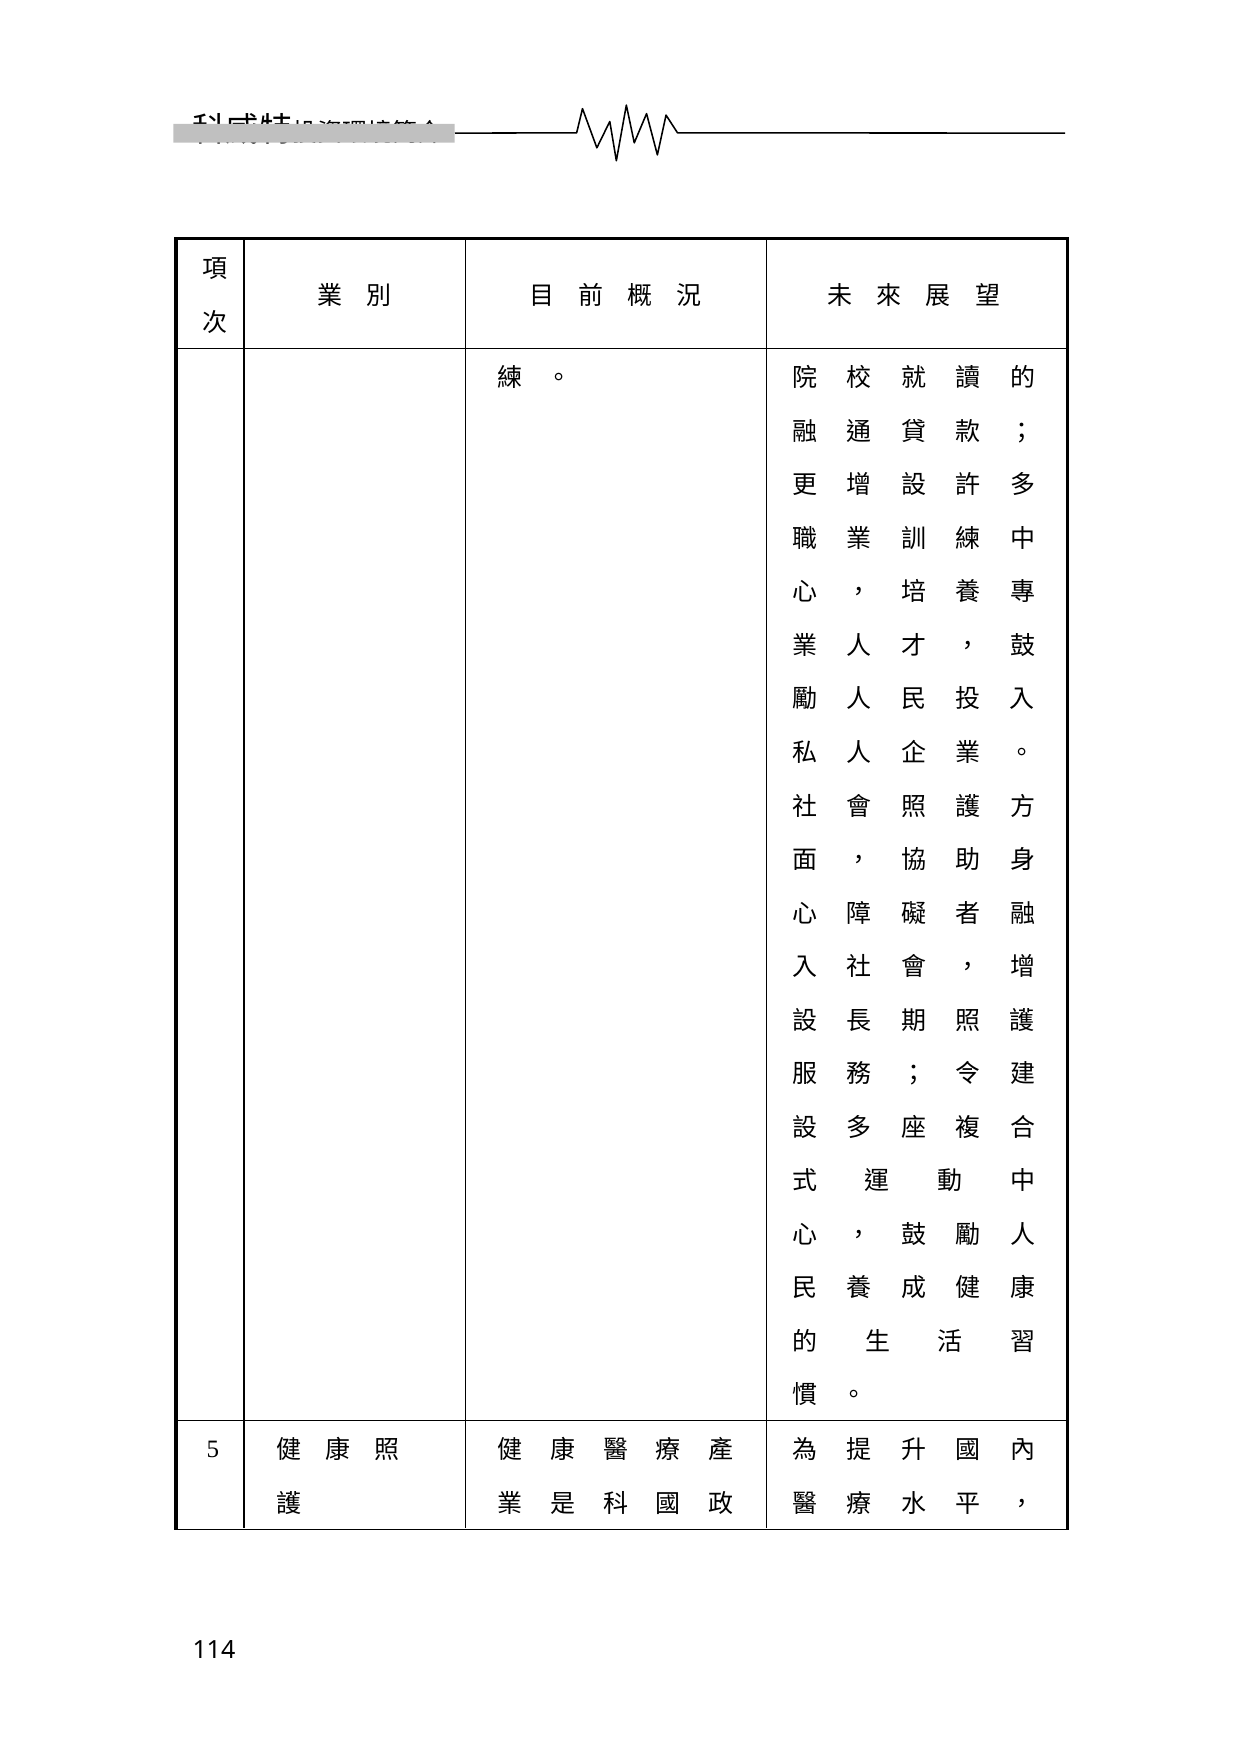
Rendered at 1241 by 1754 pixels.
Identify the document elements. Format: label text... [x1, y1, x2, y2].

table_header 未來展望 [767, 240, 1066, 347]
table_header 業別 [245, 240, 465, 347]
table_header 目前概況 [466, 240, 766, 347]
table_cell 為提升國內醫療水平， [767, 1421, 1066, 1528]
table_cell [178, 349, 243, 1420]
table_cell 練。 [466, 349, 766, 1420]
table_cell 健康醫療產業是科國政 [466, 1421, 766, 1528]
table_cell 健康照護 [245, 1421, 465, 1528]
table_cell [245, 349, 465, 1420]
table_cell 院校就讀的融通貸款；更增設許多職業訓練中心，培養專業人才，鼓勵人民投入私人企業。社會照護方面，協助身心障礙者融入社會，增設長期照護服務；令建設多座複合式運動中心，鼓勵人民養成健康的生活習慣。 [767, 349, 1066, 1420]
table_cell 5 [178, 1421, 243, 1528]
table_header 項次 [178, 240, 243, 347]
